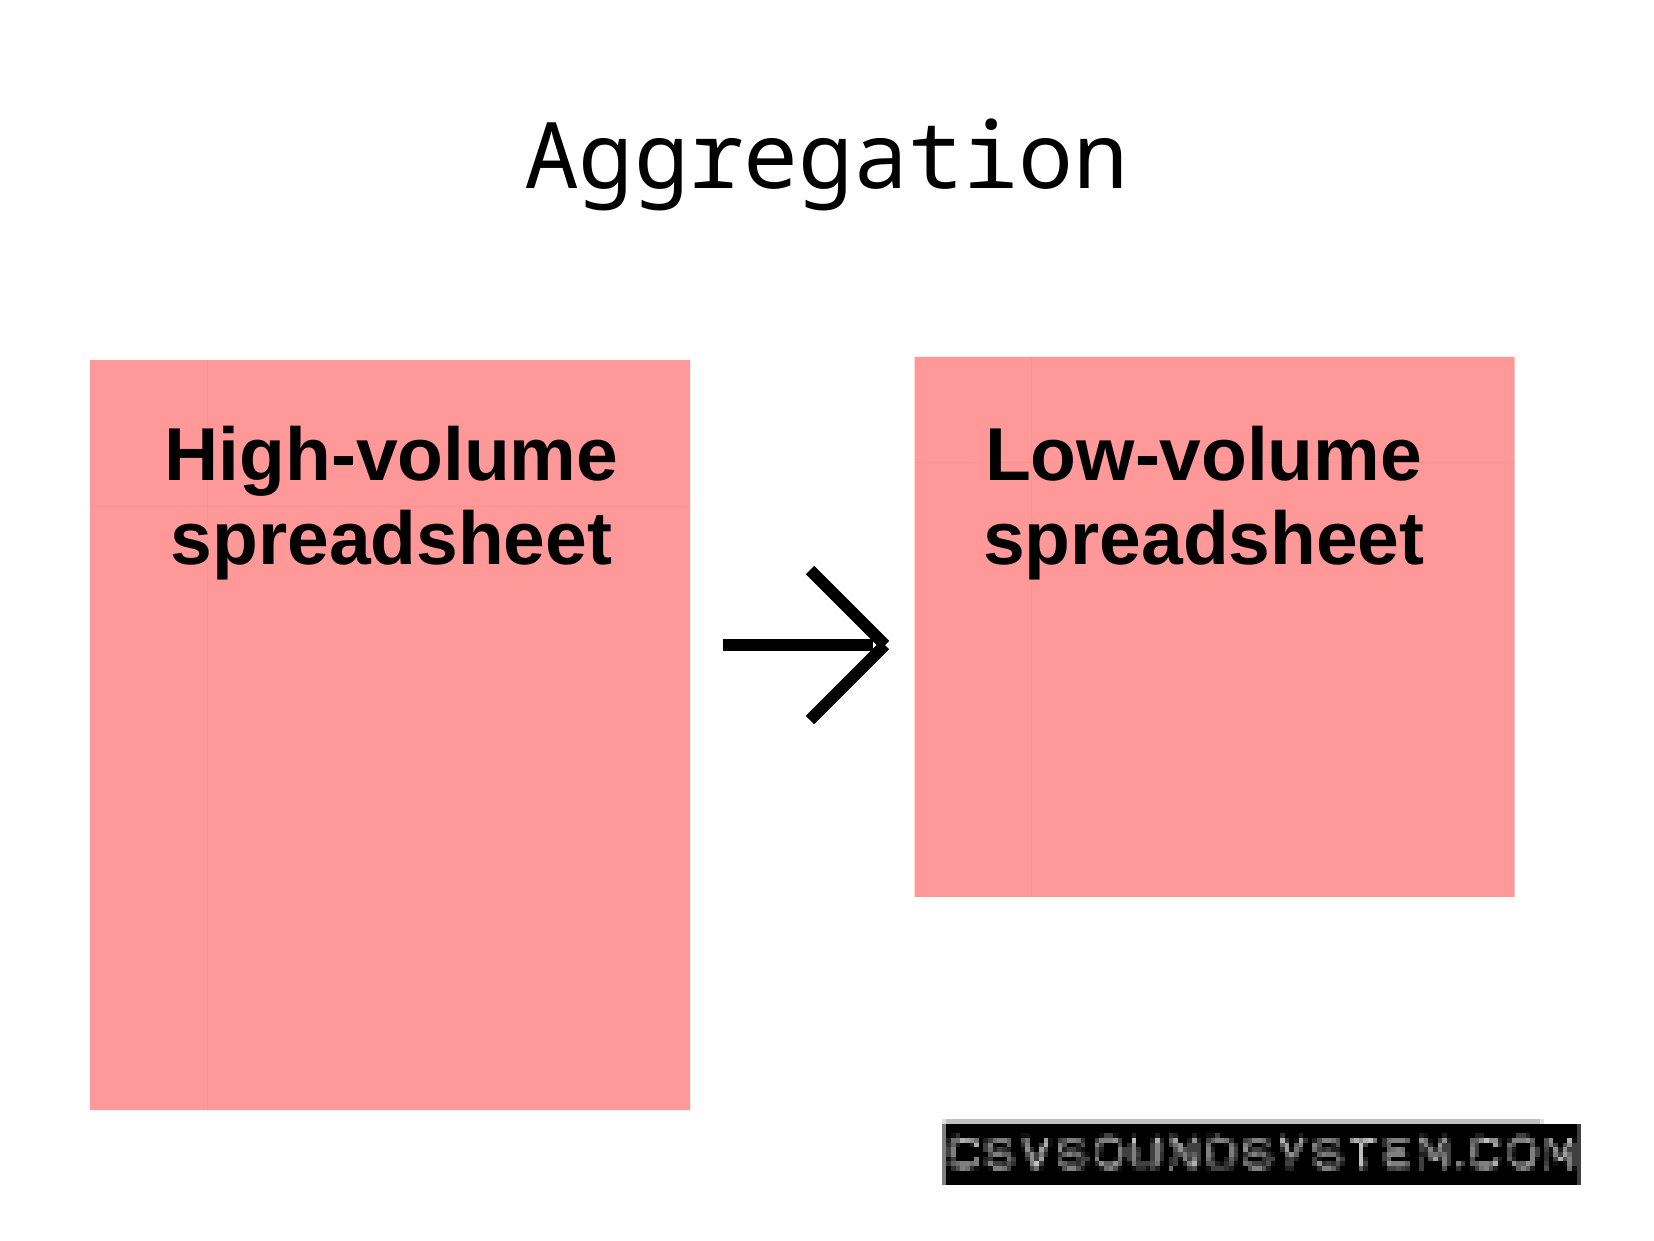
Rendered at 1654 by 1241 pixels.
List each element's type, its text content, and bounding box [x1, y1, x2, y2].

text_box [90, 360, 691, 1111]
text_box High-volume spreadsheet [150, 405, 634, 614]
title Aggregation [82, 49, 1571, 257]
text_box Low-volume spreadsheet [968, 405, 1441, 614]
text_box [914, 356, 1515, 897]
picture [933, 1064, 1591, 1185]
